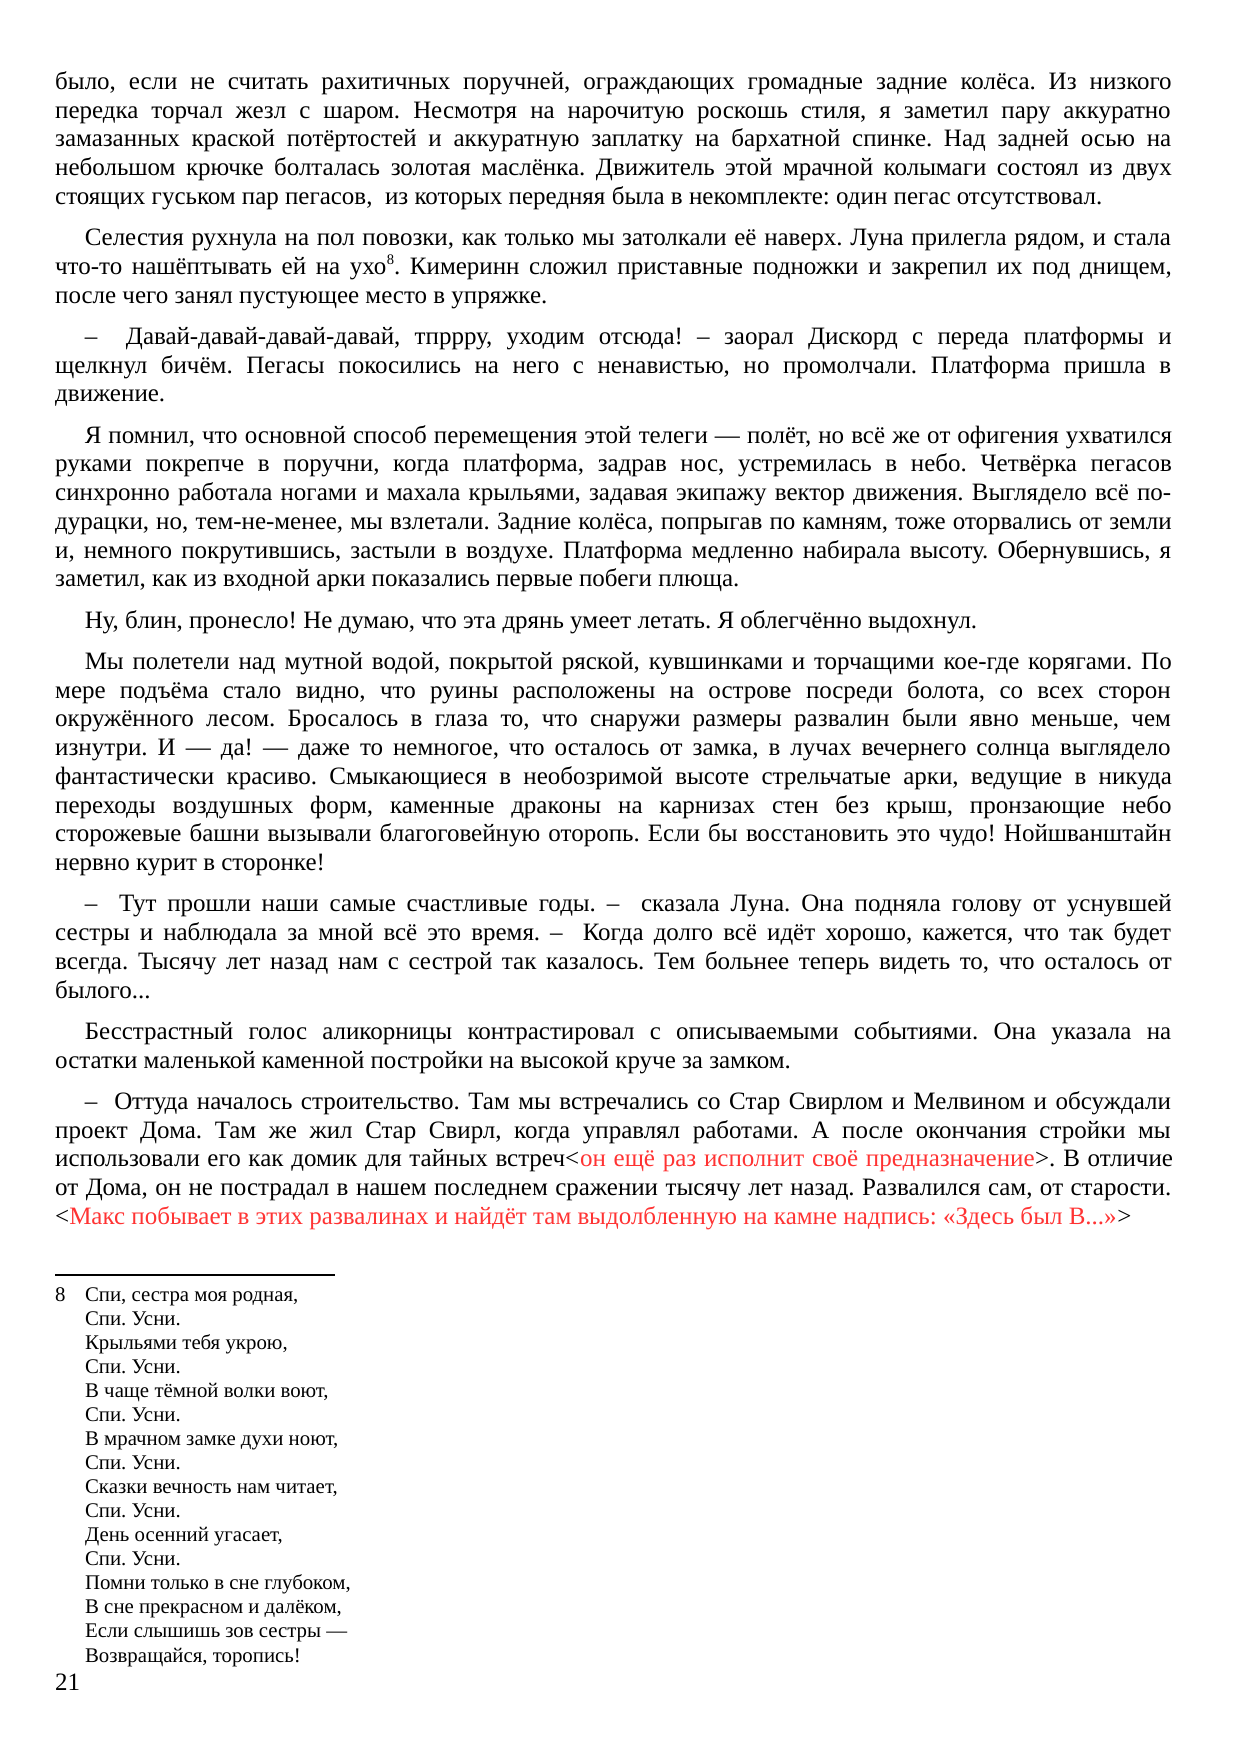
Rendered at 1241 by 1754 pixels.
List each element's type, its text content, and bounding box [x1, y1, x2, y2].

text – Оттуда началось строительство. Там мы встречались со Стар Свирлом и Мелвином и обсуждали проект Дома. Там же жил Стар Свирл, когда управлял работами. А после окончания стройки мы использовали его как домик для тайных встреч<он ещё раз исполнит своё предназначение>. В отличие от Дома, он не пострадал в нашем последнем сражении тысячу лет назад. Развалился сам, от старости. <Макс побывает в этих развалинах и найдёт там выдолбленную на камне надпись: «Здесь был В...»> [55, 1086, 1173, 1230]
text Ну, блин, пронесло! Не думаю, что эта дрянь умеет летать. Я облегчённо выдохнул. [55, 605, 1173, 633]
text было, если не считать рахитичных поручней, ограждающих громадные задние колёса. Из низкого передка торчал жезл с шаром. Несмотря на нарочитую роскошь стиля, я заметил пару аккуратно замазанных краской потёртостей и аккуратную заплатку на бархатной спинке. Над задней осью на небольшом крючке болталась золотая маслёнка. Движитель этой мрачной колымаги состоял из двух стоящих гуськом пар пегасов, из которых передняя была в некомплекте: один пегас отсутствовал. [55, 66, 1173, 210]
text В чаще тёмной волки воют, Спи. Усни. [55, 1378, 1173, 1426]
text Сказки вечность нам читает, Спи. Усни. День осенний угасает, Спи. Усни. Помни только в сне глубоком, [55, 1474, 1173, 1594]
text – Давай-давай-давай-давай, тпррру, уходим отсюда! – заорал Дискорд с переда платформы и щелкнул бичём. Пегасы покосились на него с ненавистью, но промолчали. Платформа пришла в движение. [55, 321, 1173, 407]
text В мрачном замке духи ноют, Спи. Усни. [55, 1426, 1173, 1474]
text Мы полетели над мутной водой, покрытой ряской, кувшинками и торчащими кое-где корягами. По мере подъёма стало видно, что руины расположены на острове посреди болота, со всех сторон окружённого лесом. Бросалось в глаза то, что снаружи размеры развалин были явно меньше, чем изнутри. И — да! — даже то немногое, что осталось от замка, в лучах вечернего солнца выглядело фантастически красиво. Смыкающиеся в необозримой высоте стрельчатые арки, ведущие в никуда переходы воздушных форм, каменные драконы на карнизах стен без крыш, пронзающие небо сторожевые башни вызывали благоговейную оторопь. Если бы восстановить это чудо! Нойшванштайн нервно курит в сторонке! [55, 646, 1173, 876]
text В сне прекрасном и далёком, Если слышишь зов сестры — Возвращайся, торопись! [55, 1594, 1173, 1667]
text – Тут прошли наши самые счастливые годы. – сказала Луна. Она подняла голову от уснувшей сестры и наблюдала за мной всё это время. – Когда долго всё идёт хорошо, кажется, что так будет всегда. Тысячу лет назад нам с сестрой так казалось. Тем больнее теперь видеть то, что осталось от былого... [55, 888, 1173, 1003]
text Селестия рухнула на пол повозки, как только мы затолкали её наверх. Луна прилегла рядом, и стала что-то нашёптывать ей на ухо. Кимеринн сложил приставные подножки и закрепил их под днищем, после чего занял пустующее место в упряжке. [55, 222, 1173, 308]
text Бесстрастный голос аликорницы контрастировал с описываемыми событиями. Она указала на остатки маленькой каменной постройки на высокой круче за замком. [55, 1016, 1173, 1073]
text Спи, сестра моя родная, Спи. Усни. Крыльями тебя укрою, Спи. Усни. [55, 1282, 1173, 1378]
text Я помнил, что основной способ перемещения этой телеги — полёт, но всё же от офигения ухватился руками покрепче в поручни, когда платформа, задрав нос, устремилась в небо. Четвёрка пегасов синхронно работала ногами и махала крыльями, задавая экипажу вектор движения. Выглядело всё по-дурацки, но, тем-не-менее, мы взлетали. Задние колёса, попрыгав по камням, тоже оторвались от земли и, немного покрутившись, застыли в воздухе. Платформа медленно набирала высоту. Обернувшись, я заметил, как из входной арки показались первые побеги плюща. [55, 420, 1173, 592]
